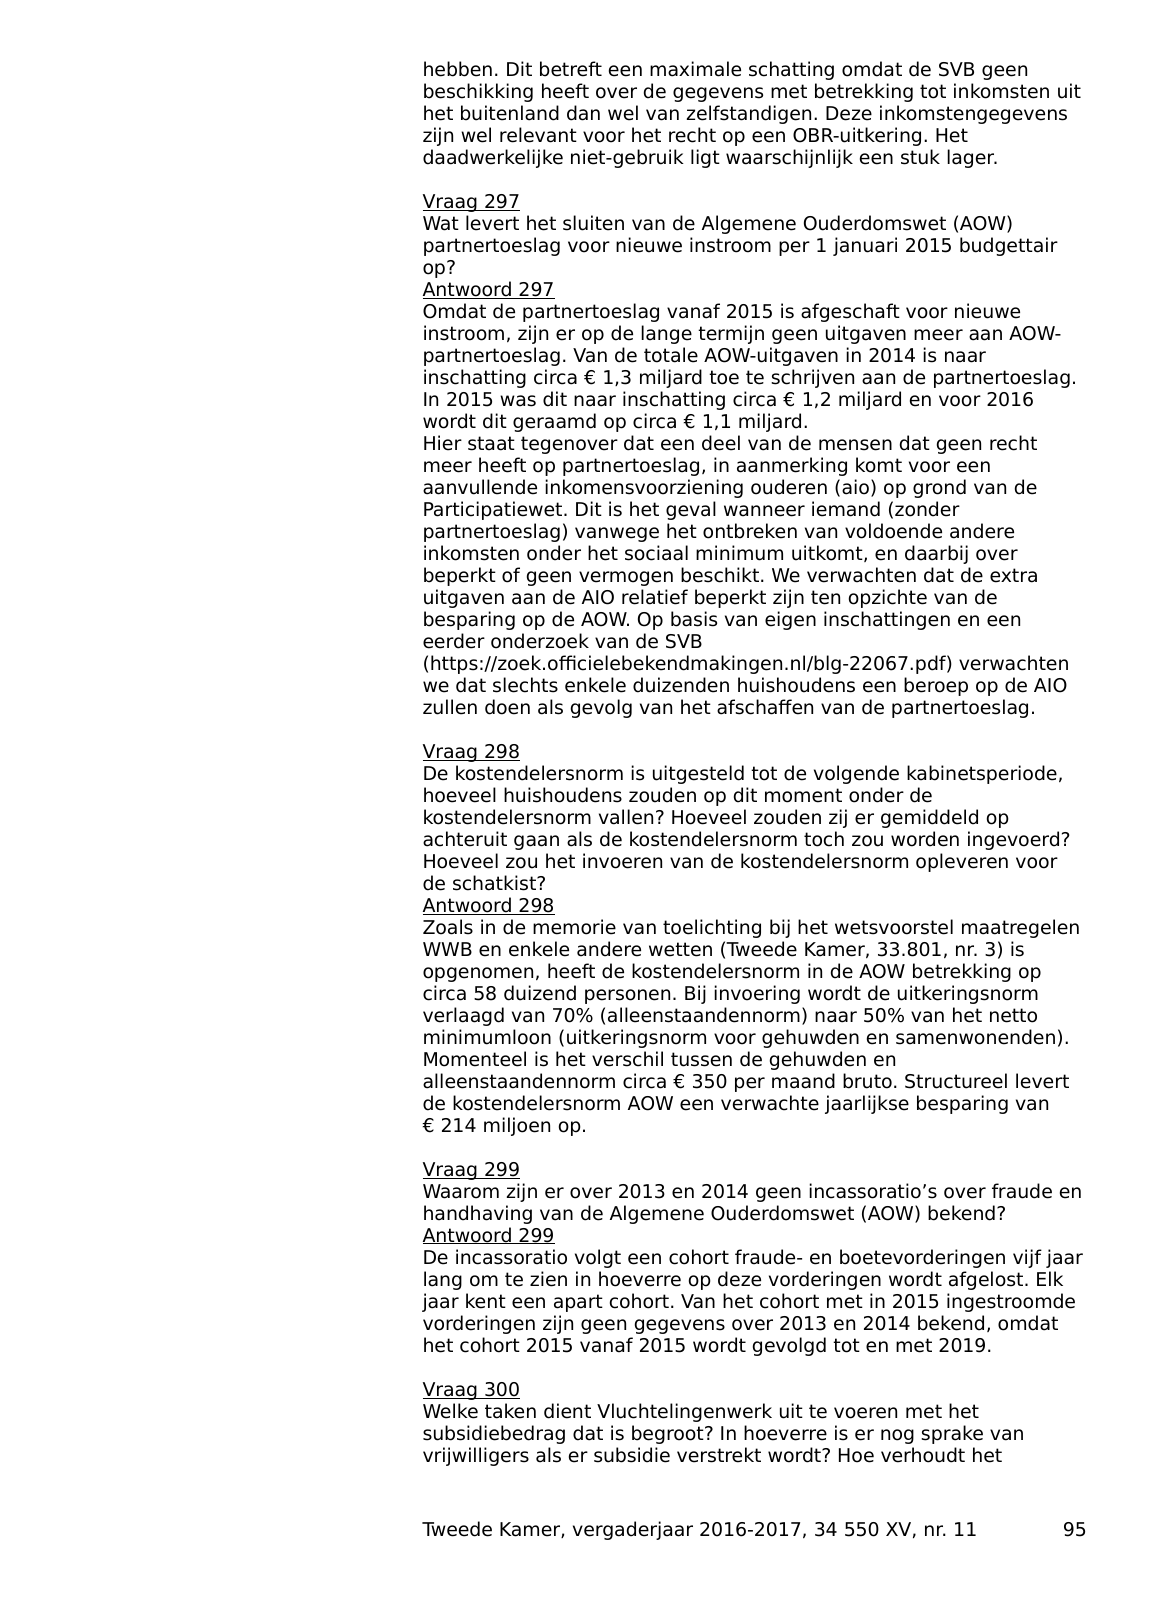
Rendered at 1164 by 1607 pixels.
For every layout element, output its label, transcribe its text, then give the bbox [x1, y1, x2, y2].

text Waarom zijn er over 2013 en 2014 geen incassoratio’s over fraude en handhaving van de Algemene Ouderdomswet (AOW) bekend? [422, 1181, 1087, 1224]
text Vraag 299 [422, 1159, 1087, 1181]
text De incassoratio volgt een cohort fraude- en boetevorderingen vijf jaar lang om te zien in hoeverre op deze vorderingen wordt afgelost. Elk jaar kent een apart cohort. Van het cohort met in 2015 ingestroomde vorderingen zijn geen gegevens over 2013 en 2014 bekend, omdat het cohort 2015 vanaf 2015 wordt gevolgd tot en met 2019. [422, 1247, 1087, 1356]
text Omdat de partnertoeslag vanaf 2015 is afgeschaft voor nieuwe instroom, zijn er op de lange termijn geen uitgaven meer aan AOW-partnertoeslag. Van de totale AOW-uitgaven in 2014 is naar inschatting circa € 1,3 miljard toe te schrijven aan de partnertoeslag. In 2015 was dit naar inschatting circa € 1,2 miljard en voor 2016 wordt dit geraamd op circa € 1,1 miljard. [422, 301, 1087, 433]
text Zoals in de memorie van toelichting bij het wetsvoorstel maatregelen WWB en enkele andere wetten (Tweede Kamer, 33.801, nr. 3) is opgenomen, heeft de kostendelersnorm in de AOW betrekking op circa 58 duizend personen. Bij invoering wordt de uitkeringsnorm verlaagd van 70% (alleenstaandennorm) naar 50% van het netto minimumloon (uitkeringsnorm voor gehuwden en samenwonenden). Momenteel is het verschil tussen de gehuwden en alleenstaandennorm circa € 350 per maand bruto. Structureel levert de kostendelersnorm AOW een verwachte jaarlijkse besparing van € 214 miljoen op. [422, 917, 1087, 1136]
text Hier staat tegenover dat een deel van de mensen dat geen recht meer heeft op partnertoeslag, in aanmerking komt voor een aanvullende inkomensvoorziening ouderen (aio) op grond van de Participatiewet. Dit is het geval wanneer iemand (zonder partnertoeslag) vanwege het ontbreken van voldoende andere inkomsten onder het sociaal minimum uitkomt, en daarbij over beperkt of geen vermogen beschikt. We verwachten dat de extra uitgaven aan de AIO relatief beperkt zijn ten opzichte van de besparing op de AOW. Op basis van eigen inschattingen en een eerder onderzoek van de SVB (https://zoek.officielebekendmakingen.nl/blg-22067.pdf) verwachten we dat slechts enkele duizenden huishoudens een beroep op de AIO zullen doen als gevolg van het afschaffen van de partnertoeslag. [422, 433, 1087, 719]
text Antwoord 299 [422, 1224, 1087, 1247]
text Vraag 300 [422, 1379, 1087, 1401]
text Wat levert het sluiten van de Algemene Ouderdomswet (AOW) partnertoeslag voor nieuwe instroom per 1 januari 2015 budgettair op? [422, 213, 1087, 279]
text Antwoord 298 [422, 895, 1087, 917]
text Antwoord 297 [422, 279, 1087, 301]
text hebben. Dit betreft een maximale schatting omdat de SVB geen beschikking heeft over de gegevens met betrekking tot inkomsten uit het buitenland dan wel van zelfstandigen. Deze inkomstengegevens zijn wel relevant voor het recht op een OBR-uitkering. Het daadwerkelijke niet-gebruik ligt waarschijnlijk een stuk lager. [422, 59, 1087, 169]
text De kostendelersnorm is uitgesteld tot de volgende kabinetsperiode, hoeveel huishoudens zouden op dit moment onder de kostendelersnorm vallen? Hoeveel zouden zij er gemiddeld op achteruit gaan als de kostendelersnorm toch zou worden ingevoerd? Hoeveel zou het invoeren van de kostendelersnorm opleveren voor de schatkist? [422, 763, 1087, 895]
text Welke taken dient Vluchtelingenwerk uit te voeren met het subsidiebedrag dat is begroot? In hoeverre is er nog sprake van vrijwilligers als er subsidie verstrekt wordt? Hoe verhoudt het [422, 1401, 1087, 1467]
text Vraag 298 [422, 741, 1087, 763]
text Vraag 297 [422, 191, 1087, 213]
